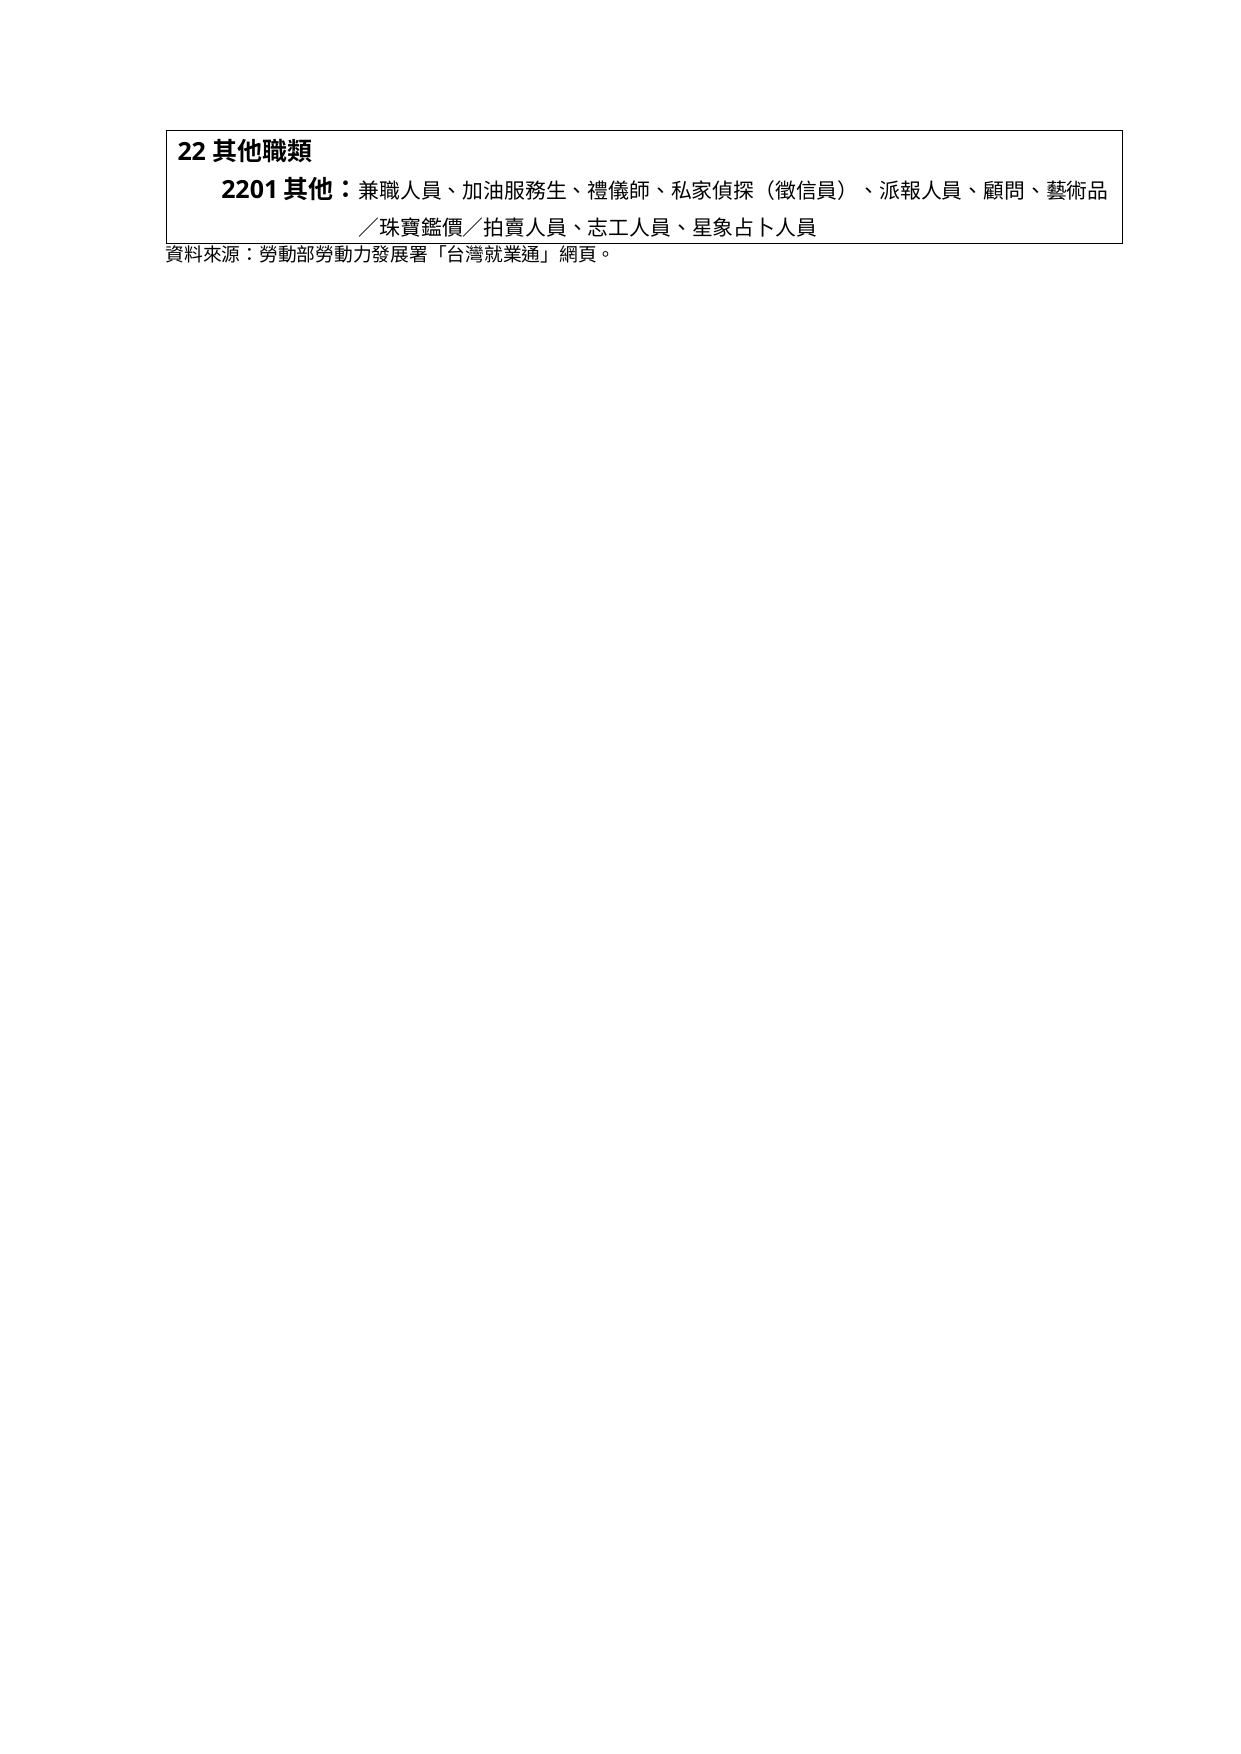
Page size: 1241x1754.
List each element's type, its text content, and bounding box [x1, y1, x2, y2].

text 資料來源：勞動部勞動力發展署「台灣就業通」網頁。 [165, 244, 1122, 266]
table_cell 22 其他職類 2201其他：兼職人員、加油服務生、禮儀師、私家偵探（徵信員）、派報人員、顧問、藝術品／珠寶鑑價／拍賣人員、志工人員、星象占卜人員 [167, 131, 1122, 243]
